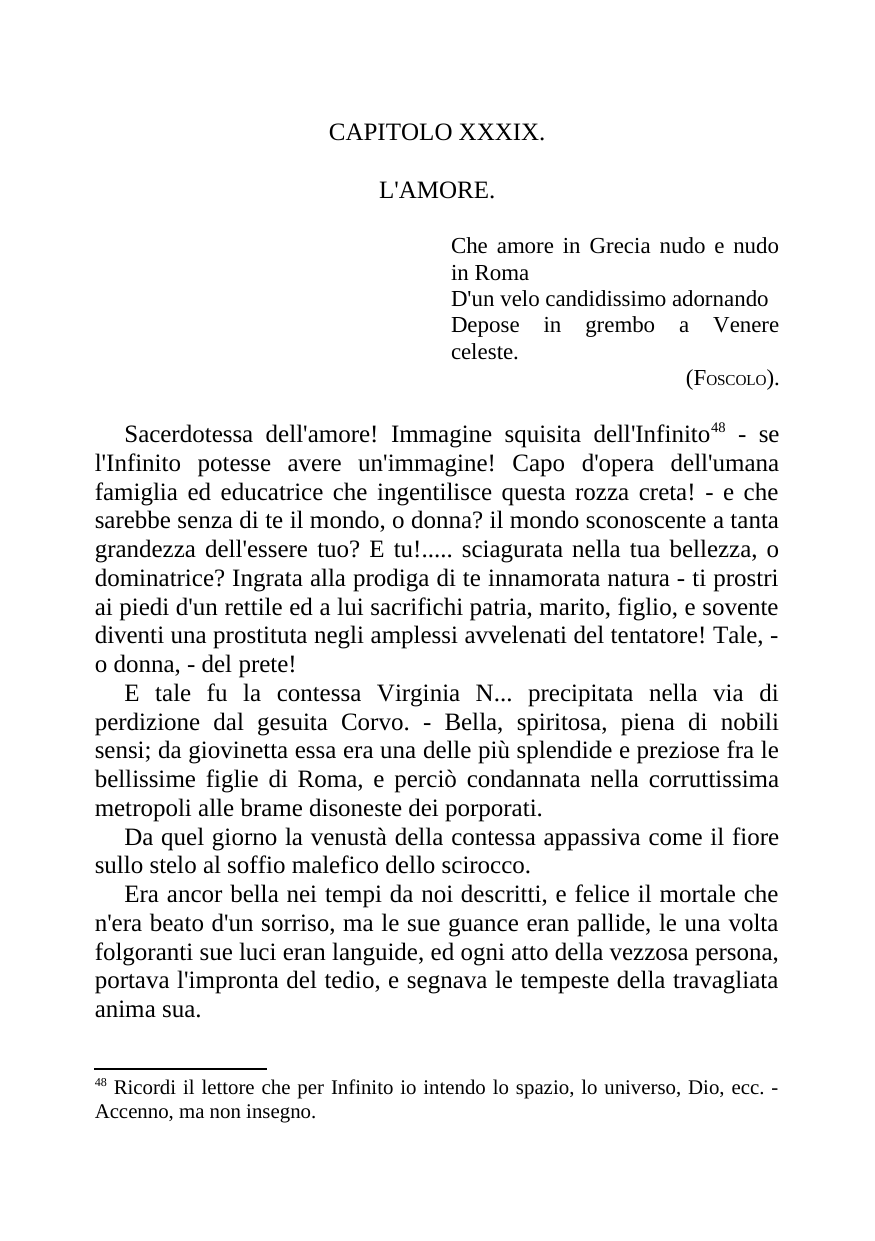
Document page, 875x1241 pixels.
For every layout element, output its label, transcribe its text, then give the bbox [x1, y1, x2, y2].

text Ricordi il lettore che per Infinito io intendo lo spazio, lo universo, Dio, ecc. - Accenno, ma non insegno. [94, 1075, 779, 1123]
text Depose in grembo a Venere celeste. [451, 311, 779, 364]
text L'AMORE. [94, 175, 779, 203]
text Era ancor bella nei tempi da noi descritti, e felice il mortale che n'era beato d'un sorriso, ma le sue guance eran pallide, le una volta folgoranti sue luci eran languide, ed ogni atto della vezzosa persona, portava l'impronta del tedio, e segnava le tempeste della travagliata anima sua. [94, 879, 779, 1023]
text Da quel giorno la venustà della contessa appassiva come il fiore sullo stelo al soffio malefico dello scirocco. [94, 822, 779, 879]
text CAPITOLO XXXIX. [94, 117, 779, 146]
text E tale fu la contessa Virginia N... precipitata nella via di perdizione dal gesuita Corvo. - Bella, spiritosa, piena di nobili sensi; da giovinetta essa era una delle più splendide e preziose fra le bellissime figlie di Roma, e perciò condannata nella corruttissima metropoli alle brame disoneste dei porporati. [94, 678, 779, 822]
text D'un velo candidissimo adornando [451, 285, 779, 311]
text Che amore in Grecia nudo e nudo in Roma [451, 232, 779, 285]
text Sacerdotessa dell'amore! Immagine squisita dell'Infinito - se l'Infinito potesse avere un'immagine! Capo d'opera dell'umana famiglia ed educatrice che ingentilisce questa rozza creta! - e che sarebbe senza di te il mondo, o donna? il mondo sconoscente a tanta grandezza dell'essere tuo? E tu!..... sciagurata nella tua bellezza, o dominatrice? Ingrata alla prodiga di te innamorata natura - ti prostri ai piedi d'un rettile ed a lui sacrifichi patria, marito, figlio, e sovente diventi una prostituta negli amplessi avvelenati del tentatore! Tale, - o donna, - del prete! [94, 419, 779, 678]
text (Foscolo). [451, 364, 779, 390]
